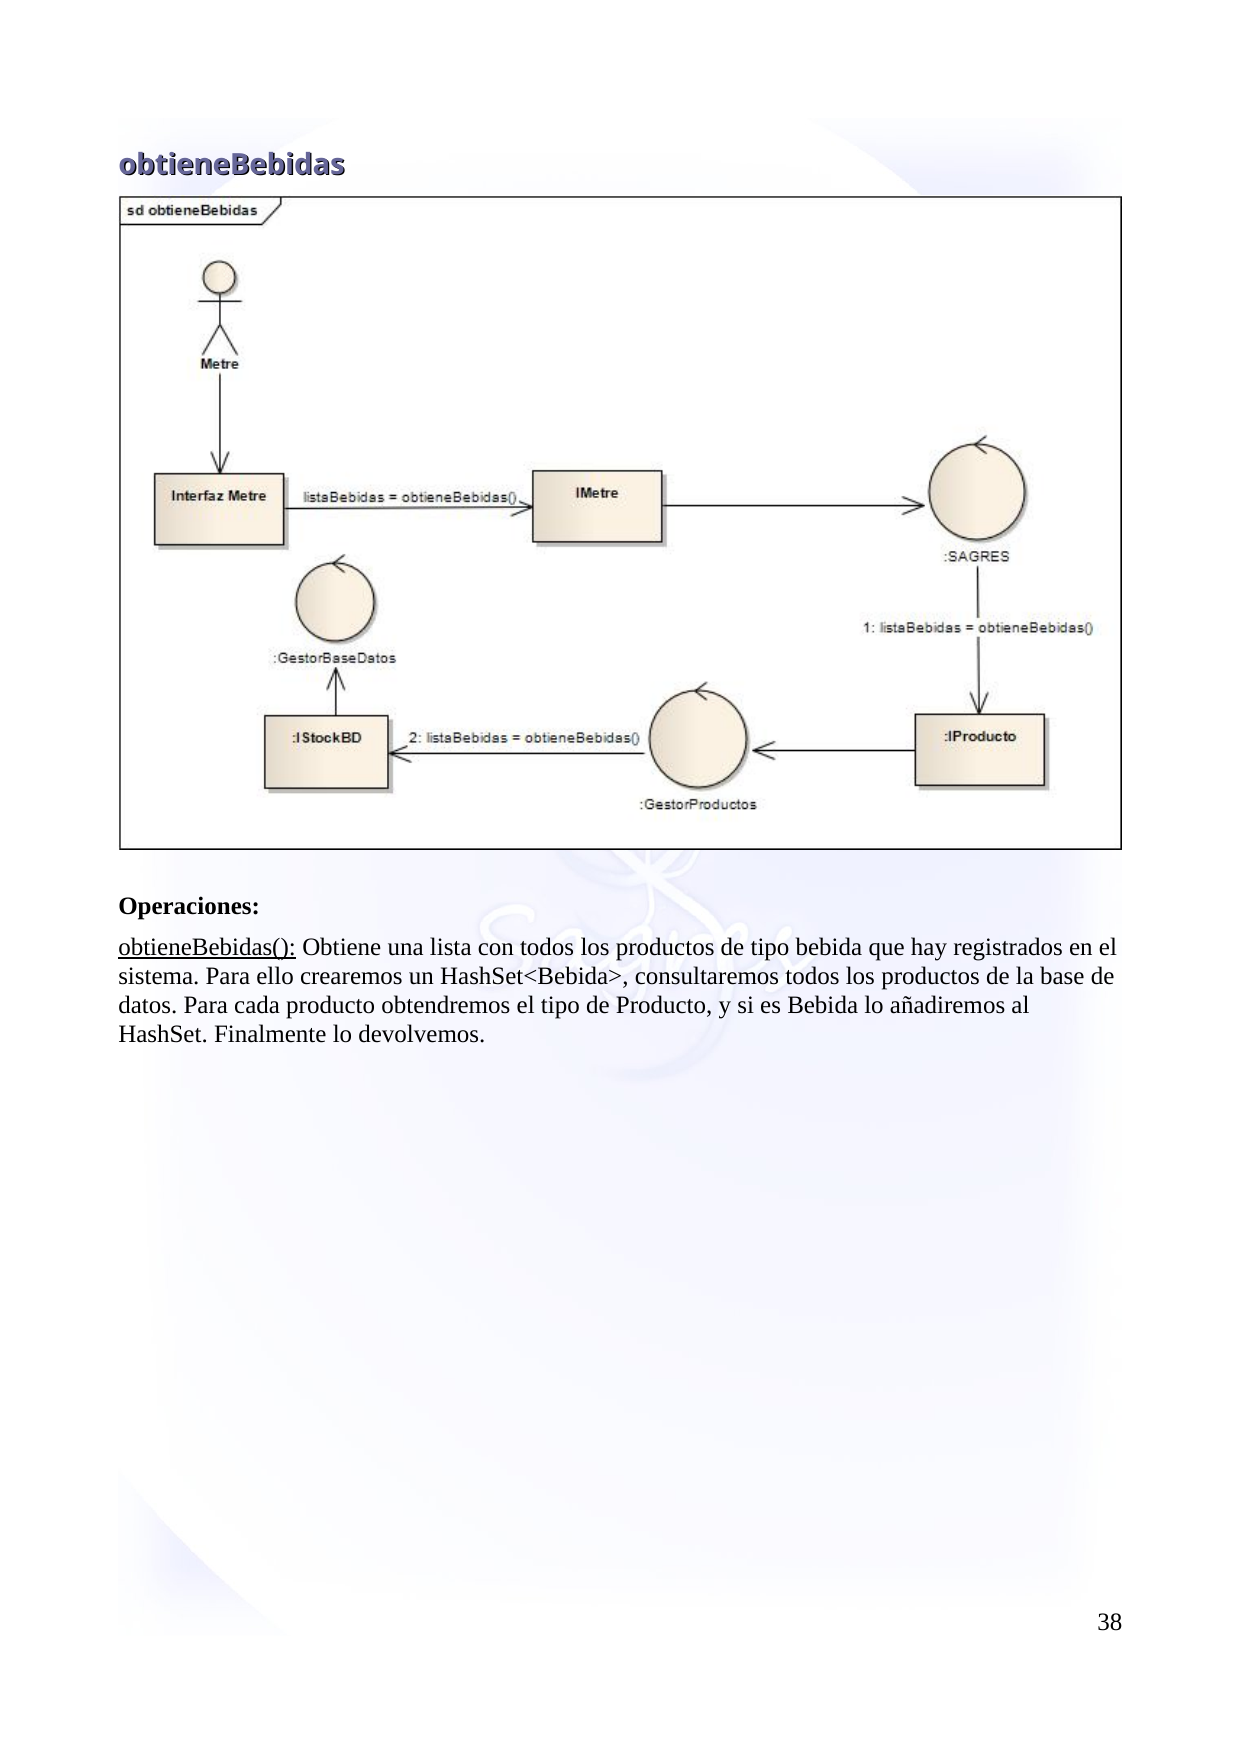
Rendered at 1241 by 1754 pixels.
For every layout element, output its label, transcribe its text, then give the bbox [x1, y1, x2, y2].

text Operaciones: [118, 891, 1122, 920]
picture [118, 920, 1122, 932]
subtitle obtieneBebidas [118, 143, 1122, 183]
picture [118, 183, 1122, 891]
picture [118, 1047, 1122, 1636]
picture [118, 118, 1122, 143]
text obtieneBebidas(): Obtiene una lista con todos los productos de tipo bebida que hay registrados en el sistema. Para ello crearemos un HashSet<Bebida>, consultaremos todos los productos de la base de datos. Para cada producto obtendremos el tipo de Producto, y si es Bebida lo añadiremos al HashSet. Finalmente lo devolvemos. [118, 932, 1122, 1047]
